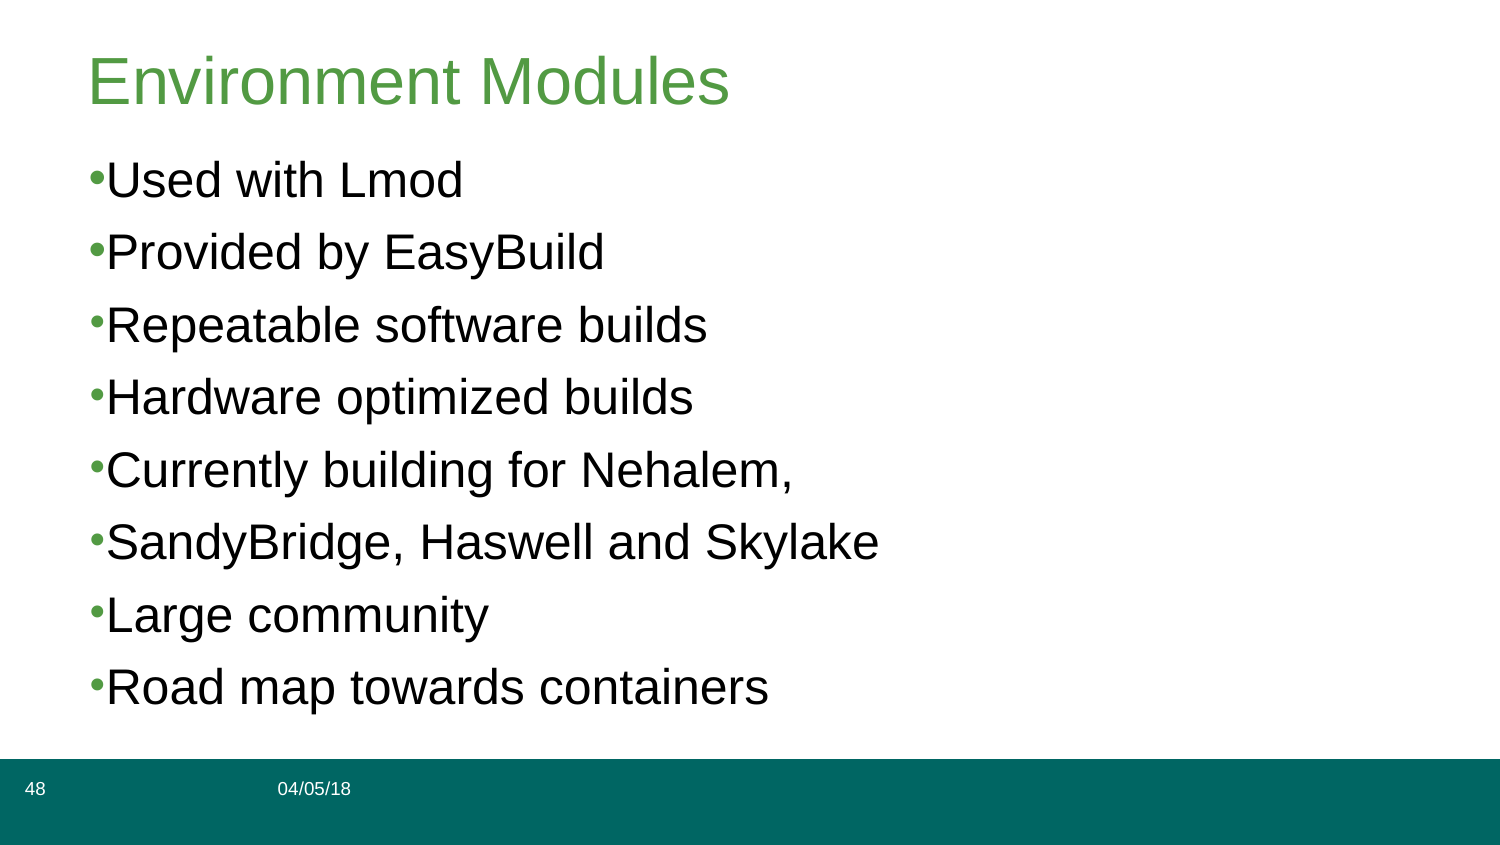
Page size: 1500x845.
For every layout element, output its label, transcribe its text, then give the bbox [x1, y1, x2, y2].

list Used with Lmod Provided by EasyBuild Repeatable software builds Hardware optimized builds Currently building for Nehalem, SandyBridge, Haswell and Skylake Large community Road map towards containers [88, 147, 1036, 715]
text_box [24, 776, 76, 799]
text_box 04/05/18 [277, 776, 553, 799]
title Environment Modules [87, 37, 1426, 132]
